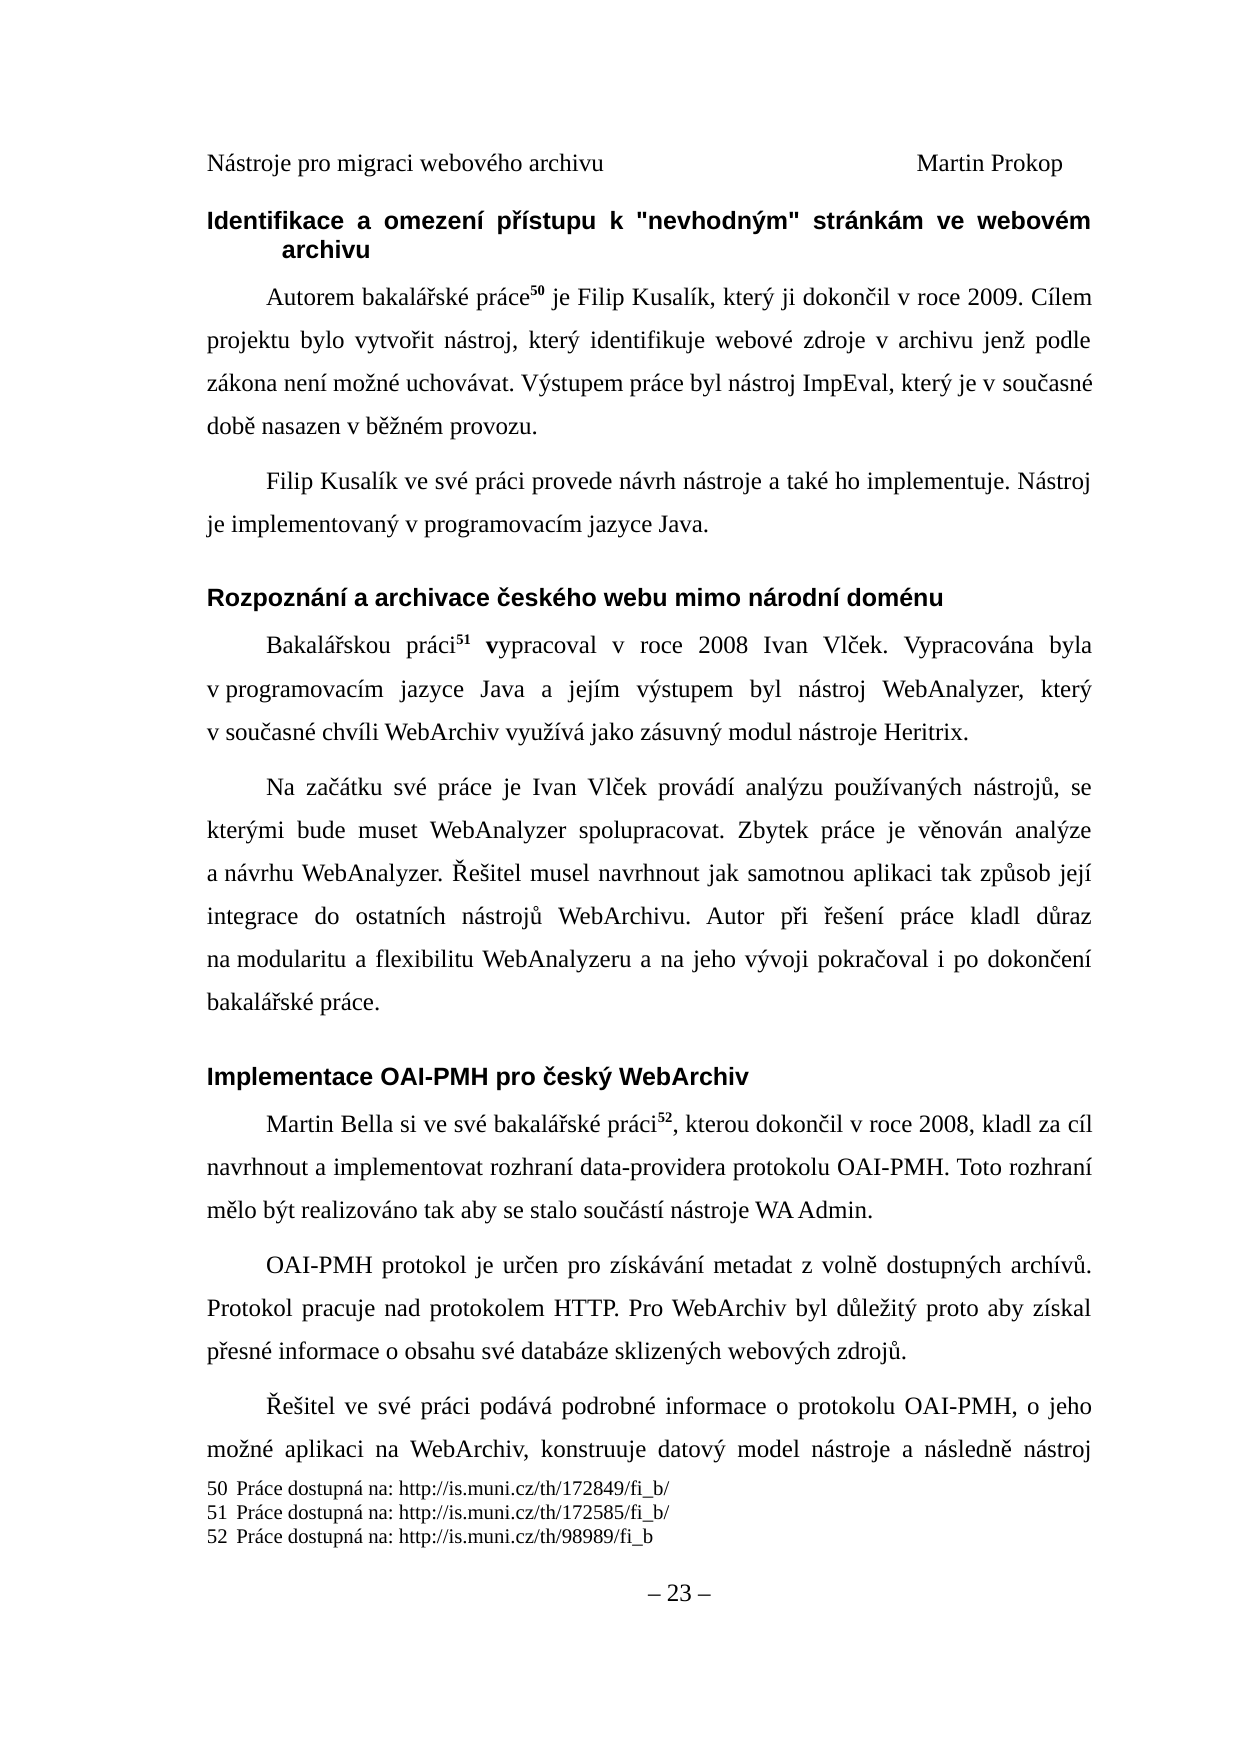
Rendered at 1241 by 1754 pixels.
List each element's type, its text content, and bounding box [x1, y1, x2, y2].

subtitle Identifikace a omezení přístupu k "nevhodným" stránkám ve webovém archivu [207, 206, 1093, 263]
text Práce dostupná na: http://is.muni.cz/th/172849/fi_b/ [207, 1476, 1093, 1500]
text Autorem bakalářské práce je Filip Kusalík, který ji dokončil v roce 2009. Cílem projektu bylo vytvořit nástroj, který identifikuje webové zdroje v archivu jenž podle zákona není možné uchovávat. Výstupem práce byl nástroj ImpEval, který je v současné době nasazen v běžném provozu. [207, 282, 1093, 440]
subtitle Implementace OAI-PMH pro český WebArchiv [207, 1061, 1093, 1090]
text Na začátku své práce je Ivan Vlček provádí analýzu používaných nástrojů, se kterými bude muset WebAnalyzer spolupracovat. Zbytek práce je věnován analýze a návrhu WebAnalyzer. Řešitel musel navrhnout jak samotnou aplikaci tak způsob její integrace do ostatních nástrojů WebArchivu. Autor při řešení práce kladl důraz na modularitu a flexibilitu WebAnalyzeru a na jeho vývoji pokračoval i po dokončení bakalářské práce. [207, 772, 1093, 1016]
text Řešitel ve své práci podává podrobné informace o protokolu OAI-PMH, o jeho možné aplikaci na WebArchiv, konstruuje datový model nástroje a následně nástroj [207, 1391, 1093, 1463]
text Martin Bella si ve své bakalářské práci, kterou dokončil v roce 2008, kladl za cíl navrhnout a implementovat rozhraní data-providera protokolu OAI-PMH. Toto rozhraní mělo být realizováno tak aby se stalo součástí nástroje WA Admin. [207, 1109, 1093, 1224]
text Bakalářskou práci vypracoval v roce 2008 Ivan Vlček. Vypracována byla v programovacím jazyce Java a jejím výstupem byl nástroj WebAnalyzer, který v současné chvíli WebArchiv využívá jako zásuvný modul nástroje Heritrix. [207, 631, 1093, 746]
text Filip Kusalík ve své práci provede návrh nástroje a také ho implementuje. Nástroj je implementovaný v programovacím jazyce Java. [207, 466, 1093, 538]
text OAI-PMH protokol je určen pro získávání metadat z volně dostupných archívů. Protokol pracuje nad protokolem HTTP. Pro WebArchiv byl důležitý proto aby získal přesné informace o obsahu své databáze sklizených webových zdrojů. [207, 1250, 1093, 1365]
subtitle Rozpoznání a archivace českého webu mimo národní doménu [207, 583, 1093, 612]
text Práce dostupná na: http://is.muni.cz/th/98989/fi_b [207, 1524, 1093, 1548]
text Práce dostupná na: http://is.muni.cz/th/172585/fi_b/ [207, 1500, 1093, 1524]
